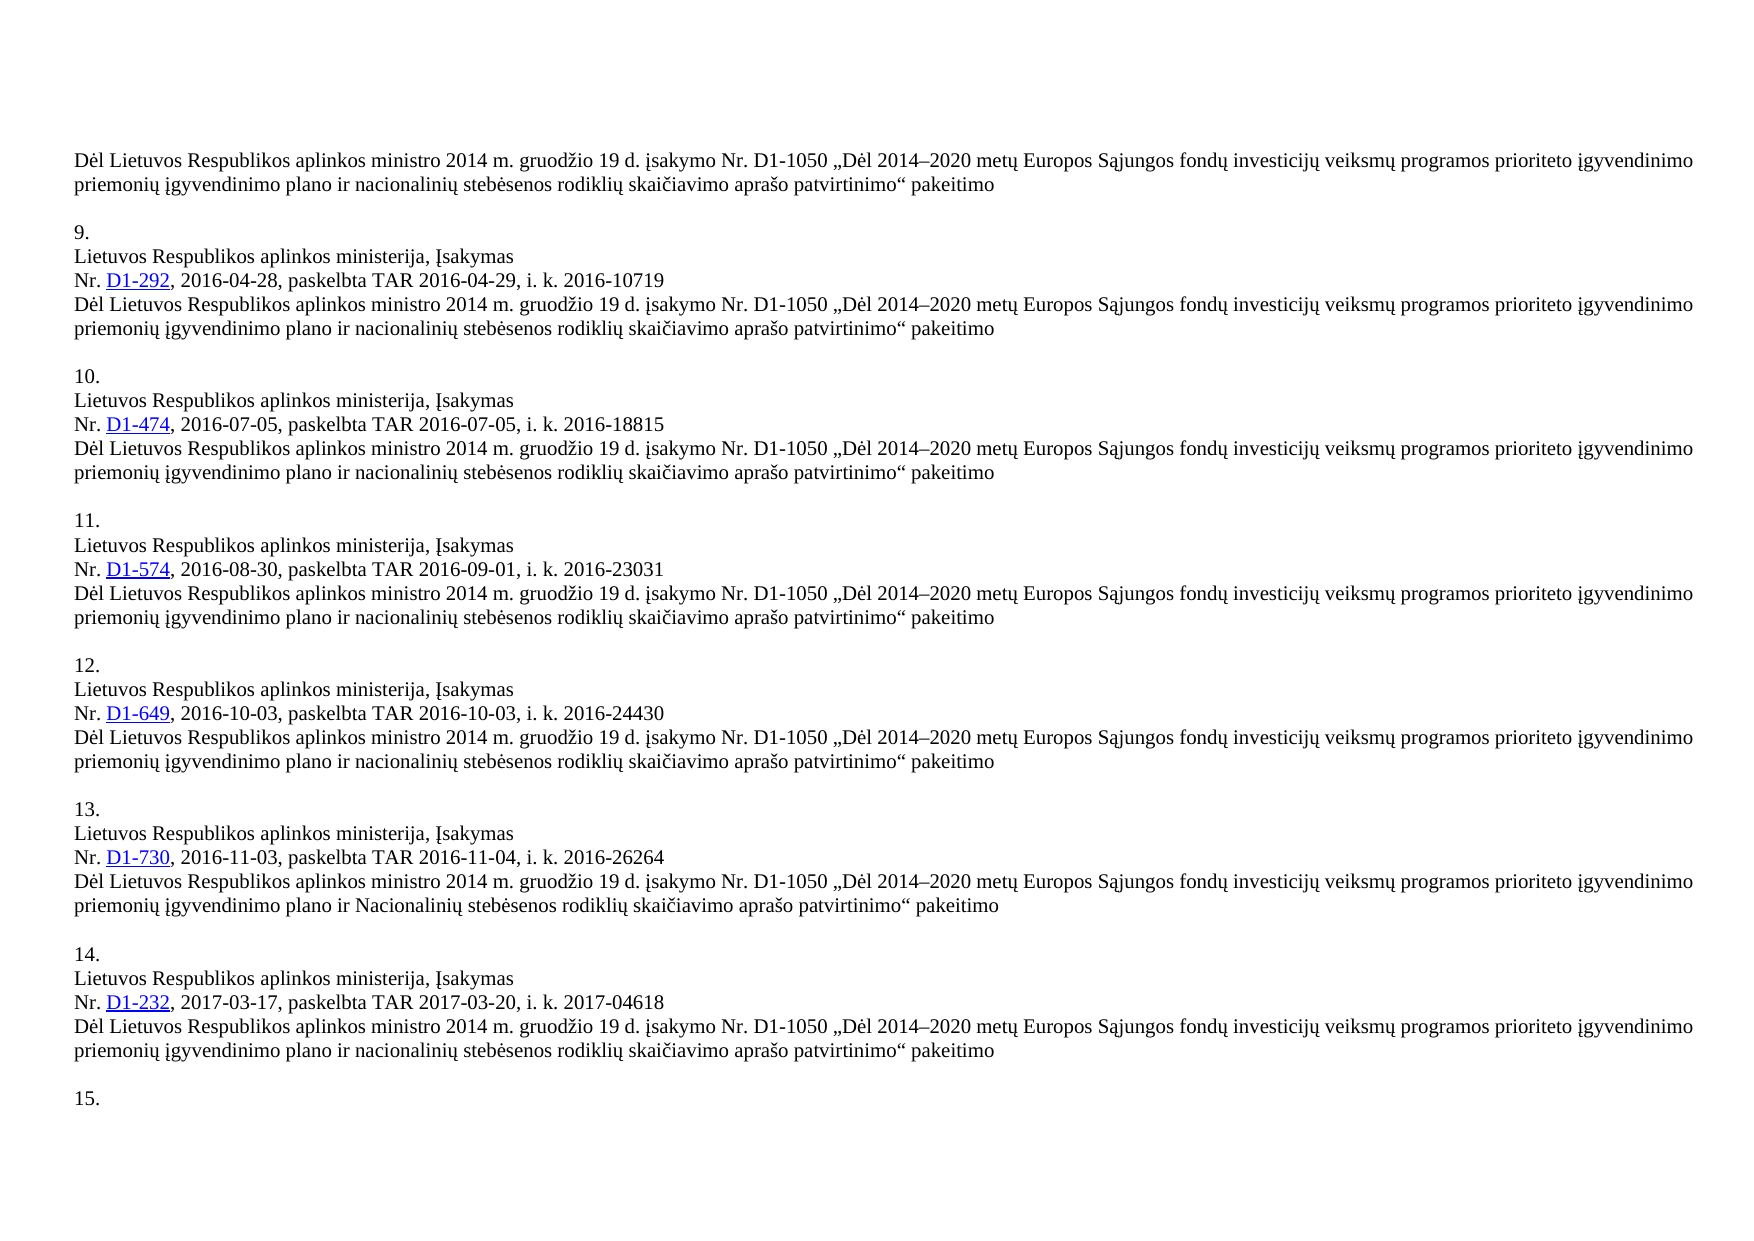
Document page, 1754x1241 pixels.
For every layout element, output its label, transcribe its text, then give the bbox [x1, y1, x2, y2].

text Nr. D1-474, 2016-07-05, paskelbta TAR 2016-07-05, i. k. 2016-18815 [74, 412, 1695, 436]
text 9. [74, 220, 1695, 244]
text Dėl Lietuvos Respublikos aplinkos ministro 2014 m. gruodžio 19 d. įsakymo Nr. D1-1050 „Dėl 2014–2020 metų Europos Sąjungos fondų investicijų veiksmų programos prioriteto įgyvendinimo priemonių įgyvendinimo plano ir Nacionalinių stebėsenos rodiklių skaičiavimo aprašo patvirtinimo“ pakeitimo [74, 869, 1695, 917]
text Dėl Lietuvos Respublikos aplinkos ministro 2014 m. gruodžio 19 d. įsakymo Nr. D1-1050 „Dėl 2014–2020 metų Europos Sąjungos fondų investicijų veiksmų programos prioriteto įgyvendinimo priemonių įgyvendinimo plano ir nacionalinių stebėsenos rodiklių skaičiavimo aprašo patvirtinimo“ pakeitimo [74, 292, 1695, 340]
text 11. [74, 508, 1695, 532]
text Nr. D1-649, 2016-10-03, paskelbta TAR 2016-10-03, i. k. 2016-24430 [74, 701, 1695, 725]
text 12. [74, 653, 1695, 677]
text Lietuvos Respublikos aplinkos ministerija, Įsakymas [74, 388, 1695, 412]
text Lietuvos Respublikos aplinkos ministerija, Įsakymas [74, 244, 1695, 268]
text Nr. D1-292, 2016-04-28, paskelbta TAR 2016-04-29, i. k. 2016-10719 [74, 268, 1695, 292]
text Dėl Lietuvos Respublikos aplinkos ministro 2014 m. gruodžio 19 d. įsakymo Nr. D1-1050 „Dėl 2014–2020 metų Europos Sąjungos fondų investicijų veiksmų programos prioriteto įgyvendinimo priemonių įgyvendinimo plano ir nacionalinių stebėsenos rodiklių skaičiavimo aprašo patvirtinimo“ pakeitimo [74, 581, 1695, 629]
text Dėl Lietuvos Respublikos aplinkos ministro 2014 m. gruodžio 19 d. įsakymo Nr. D1-1050 „Dėl 2014–2020 metų Europos Sąjungos fondų investicijų veiksmų programos prioriteto įgyvendinimo priemonių įgyvendinimo plano ir nacionalinių stebėsenos rodiklių skaičiavimo aprašo patvirtinimo“ pakeitimo [74, 147, 1695, 196]
text Dėl Lietuvos Respublikos aplinkos ministro 2014 m. gruodžio 19 d. įsakymo Nr. D1-1050 „Dėl 2014–2020 metų Europos Sąjungos fondų investicijų veiksmų programos prioriteto įgyvendinimo priemonių įgyvendinimo plano ir nacionalinių stebėsenos rodiklių skaičiavimo aprašo patvirtinimo“ pakeitimo [74, 725, 1695, 773]
text 15. [74, 1086, 1695, 1110]
text Lietuvos Respublikos aplinkos ministerija, Įsakymas [74, 677, 1695, 701]
text Lietuvos Respublikos aplinkos ministerija, Įsakymas [74, 821, 1695, 845]
text Lietuvos Respublikos aplinkos ministerija, Įsakymas [74, 966, 1695, 990]
text Nr. D1-232, 2017-03-17, paskelbta TAR 2017-03-20, i. k. 2017-04618 [74, 990, 1695, 1014]
text Dėl Lietuvos Respublikos aplinkos ministro 2014 m. gruodžio 19 d. įsakymo Nr. D1-1050 „Dėl 2014–2020 metų Europos Sąjungos fondų investicijų veiksmų programos prioriteto įgyvendinimo priemonių įgyvendinimo plano ir nacionalinių stebėsenos rodiklių skaičiavimo aprašo patvirtinimo“ pakeitimo [74, 1014, 1695, 1062]
text Nr. D1-574, 2016-08-30, paskelbta TAR 2016-09-01, i. k. 2016-23031 [74, 557, 1695, 581]
text 13. [74, 797, 1695, 821]
text 10. [74, 364, 1695, 388]
text 14. [74, 942, 1695, 966]
text Nr. D1-730, 2016-11-03, paskelbta TAR 2016-11-04, i. k. 2016-26264 [74, 845, 1695, 869]
text Lietuvos Respublikos aplinkos ministerija, Įsakymas [74, 532, 1695, 557]
text Dėl Lietuvos Respublikos aplinkos ministro 2014 m. gruodžio 19 d. įsakymo Nr. D1-1050 „Dėl 2014–2020 metų Europos Sąjungos fondų investicijų veiksmų programos prioriteto įgyvendinimo priemonių įgyvendinimo plano ir nacionalinių stebėsenos rodiklių skaičiavimo aprašo patvirtinimo“ pakeitimo [74, 436, 1695, 484]
